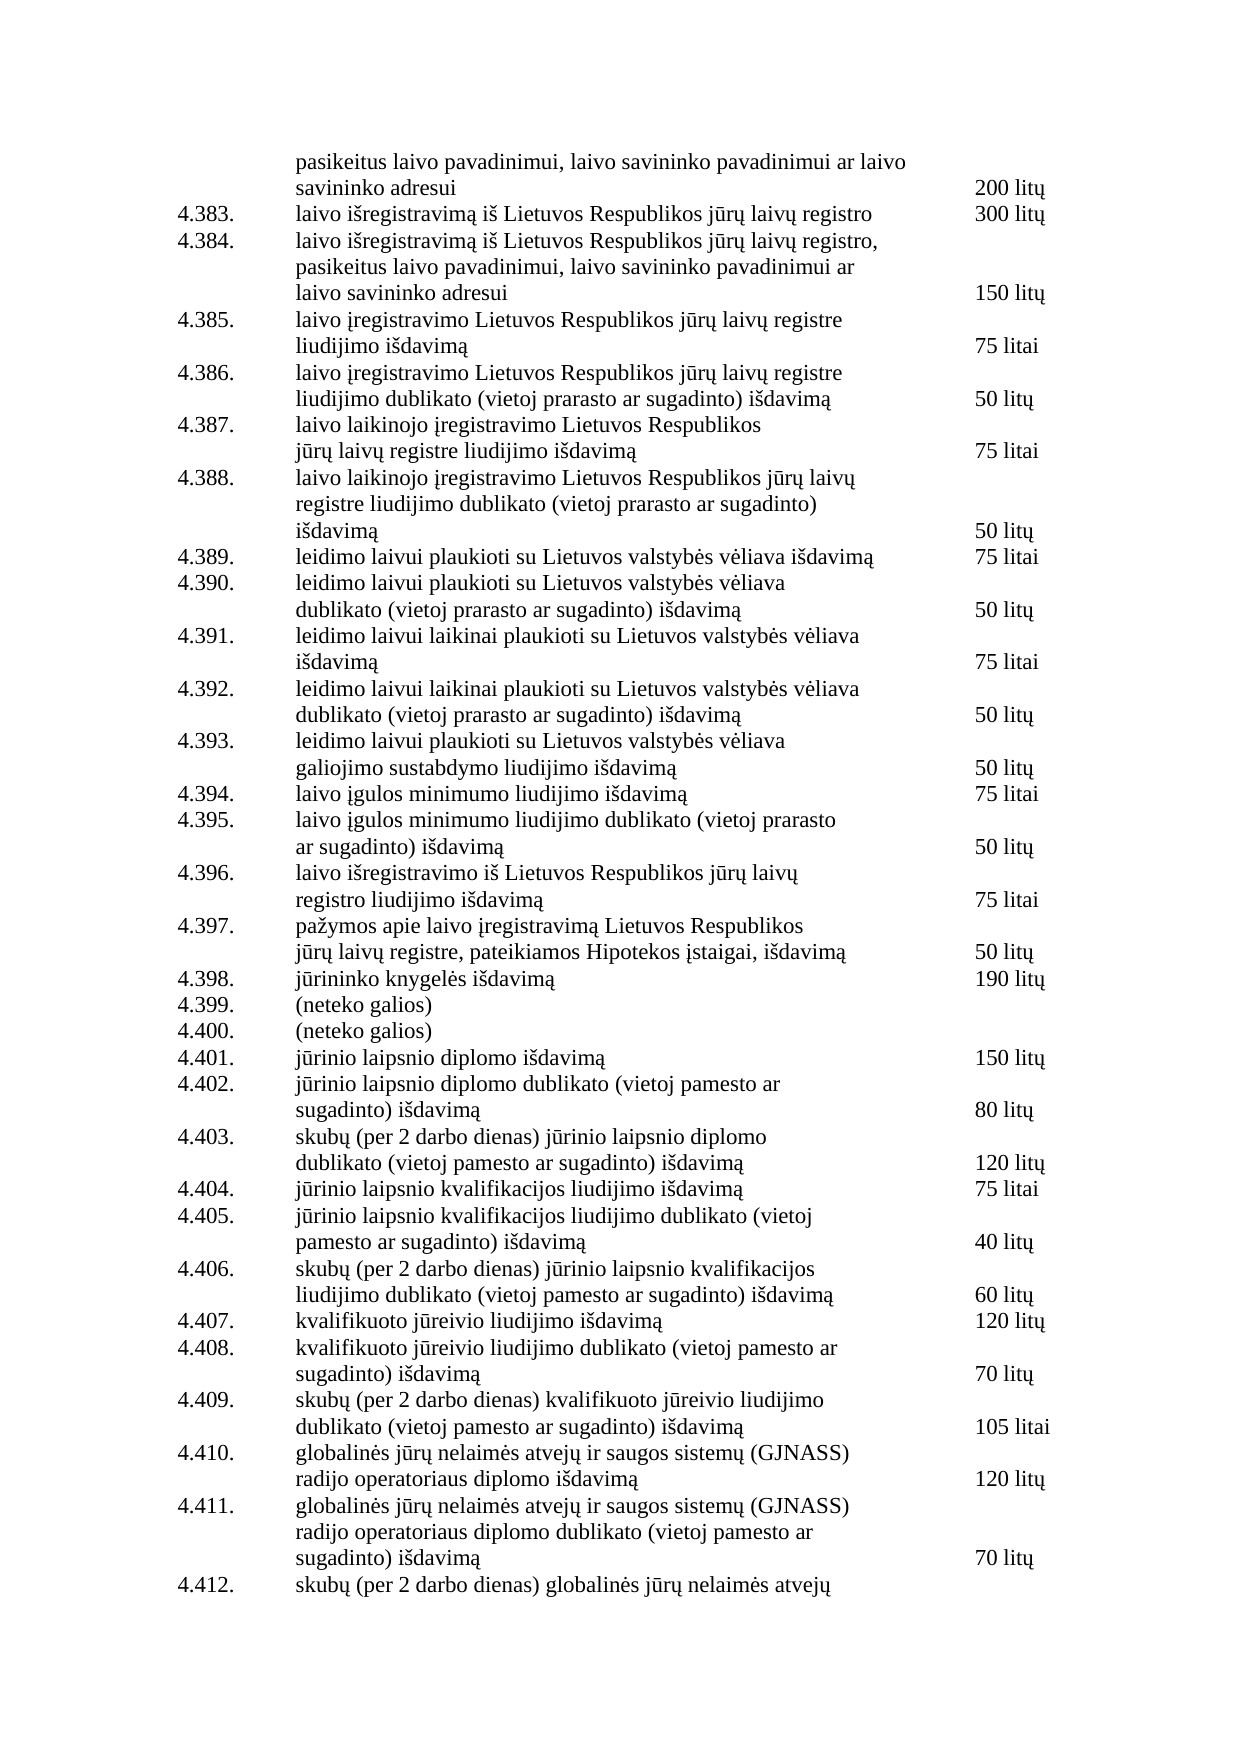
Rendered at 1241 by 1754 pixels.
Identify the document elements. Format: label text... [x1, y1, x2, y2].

text jūrų laivų registre, pateikiamos Hipotekos įstaigai, išdavimą 50 litų [177, 938, 1122, 965]
text liudijimo dublikato (vietoj prarasto ar sugadinto) išdavimą 50 litų [177, 385, 1122, 411]
text sugadinto) išdavimą 70 litų [177, 1544, 1122, 1571]
text 4.407. kvalifikuoto jūreivio liudijimo išdavimą 120 litų [177, 1307, 1122, 1334]
text 4.411. globalinės jūrų nelaimės atvejų ir saugos sistemų (GJNASS) [177, 1492, 1122, 1518]
text registro liudijimo išdavimą 75 litai [177, 886, 1122, 912]
text sugadinto) išdavimą 70 litų [177, 1360, 1122, 1386]
text 4.408. kvalifikuoto jūreivio liudijimo dublikato (vietoj pamesto ar [177, 1334, 1122, 1360]
text 4.384. laivo išregistravimą iš Lietuvos Respublikos jūrų laivų registro, [177, 227, 1122, 253]
text 4.390. leidimo laivui plaukioti su Lietuvos valstybės vėliava [177, 569, 1122, 596]
text 4.404. jūrinio laipsnio kvalifikacijos liudijimo išdavimą 75 litai [177, 1176, 1122, 1202]
text jūrų laivų registre liudijimo išdavimą 75 litai [177, 438, 1122, 464]
text dublikato (vietoj prarasto ar sugadinto) išdavimą 50 litų [177, 596, 1122, 622]
text laivo savininko adresui 150 litų [177, 279, 1122, 306]
text 4.394. laivo įgulos minimumo liudijimo išdavimą 75 litai [177, 780, 1122, 807]
text sugadinto) išdavimą 80 litų [177, 1096, 1122, 1123]
text savininko adresui 200 litų [177, 174, 1122, 200]
text radijo operatoriaus diplomo išdavimą 120 litų [177, 1465, 1122, 1492]
text 4.383. laivo išregistravimą iš Lietuvos Respublikos jūrų laivų registro 300 litų [177, 200, 1122, 227]
text dublikato (vietoj pamesto ar sugadinto) išdavimą 105 litai [177, 1413, 1122, 1439]
text 4.395. laivo įgulos minimumo liudijimo dublikato (vietoj prarasto [177, 807, 1122, 833]
text liudijimo dublikato (vietoj pamesto ar sugadinto) išdavimą 60 litų [177, 1281, 1122, 1307]
text 4.410. globalinės jūrų nelaimės atvejų ir saugos sistemų (GJNASS) [177, 1439, 1122, 1465]
text 4.412. skubų (per 2 darbo dienas) globalinės jūrų nelaimės atvejų [177, 1571, 1122, 1597]
text 4.387. laivo laikinojo įregistravimo Lietuvos Respublikos [177, 411, 1122, 438]
text 4.406. skubų (per 2 darbo dienas) jūrinio laipsnio kvalifikacijos [177, 1254, 1122, 1281]
text 4.388. laivo laikinojo įregistravimo Lietuvos Respublikos jūrų laivų [177, 464, 1122, 490]
text 4.399. (neteko galios) [177, 991, 1122, 1017]
text 4.402. jūrinio laipsnio diplomo dublikato (vietoj pamesto ar [177, 1070, 1122, 1096]
text 4.391. leidimo laivui laikinai plaukioti su Lietuvos valstybės vėliava [177, 622, 1122, 648]
text registre liudijimo dublikato (vietoj prarasto ar sugadinto) [177, 490, 1122, 517]
text išdavimą 75 litai [177, 648, 1122, 675]
text 4.396. laivo išregistravimo iš Lietuvos Respublikos jūrų laivų [177, 859, 1122, 886]
text 4.392. leidimo laivui laikinai plaukioti su Lietuvos valstybės vėliava [177, 675, 1122, 701]
text 4.400. (neteko galios) [177, 1017, 1122, 1044]
text pamesto ar sugadinto) išdavimą 40 litų [177, 1228, 1122, 1254]
text išdavimą 50 litų [177, 517, 1122, 543]
text pasikeitus laivo pavadinimui, laivo savininko pavadinimui ar [177, 253, 1122, 279]
text 4.403. skubų (per 2 darbo dienas) jūrinio laipsnio diplomo [177, 1123, 1122, 1149]
text ar sugadinto) išdavimą 50 litų [177, 833, 1122, 859]
text 4.393. leidimo laivui plaukioti su Lietuvos valstybės vėliava [177, 727, 1122, 754]
text radijo operatoriaus diplomo dublikato (vietoj pamesto ar [177, 1518, 1122, 1544]
text 4.401. jūrinio laipsnio diplomo išdavimą 150 litų [177, 1044, 1122, 1070]
text 4.386. laivo įregistravimo Lietuvos Respublikos jūrų laivų registre [177, 358, 1122, 385]
text 4.405. jūrinio laipsnio kvalifikacijos liudijimo dublikato (vietoj [177, 1202, 1122, 1228]
text 4.398. jūrininko knygelės išdavimą 190 litų [177, 965, 1122, 991]
text liudijimo išdavimą 75 litai [177, 332, 1122, 358]
text galiojimo sustabdymo liudijimo išdavimą 50 litų [177, 754, 1122, 780]
text 4.389. leidimo laivui plaukioti su Lietuvos valstybės vėliava išdavimą 75 litai [177, 543, 1122, 569]
text 4.385. laivo įregistravimo Lietuvos Respublikos jūrų laivų registre [177, 306, 1122, 332]
text 4.397. pažymos apie laivo įregistravimą Lietuvos Respublikos [177, 912, 1122, 938]
text dublikato (vietoj pamesto ar sugadinto) išdavimą 120 litų [177, 1149, 1122, 1176]
text dublikato (vietoj prarasto ar sugadinto) išdavimą 50 litų [177, 701, 1122, 727]
text 4.409. skubų (per 2 darbo dienas) kvalifikuoto jūreivio liudijimo [177, 1386, 1122, 1413]
text pasikeitus laivo pavadinimui, laivo savininko pavadinimui ar laivo [177, 148, 1122, 174]
